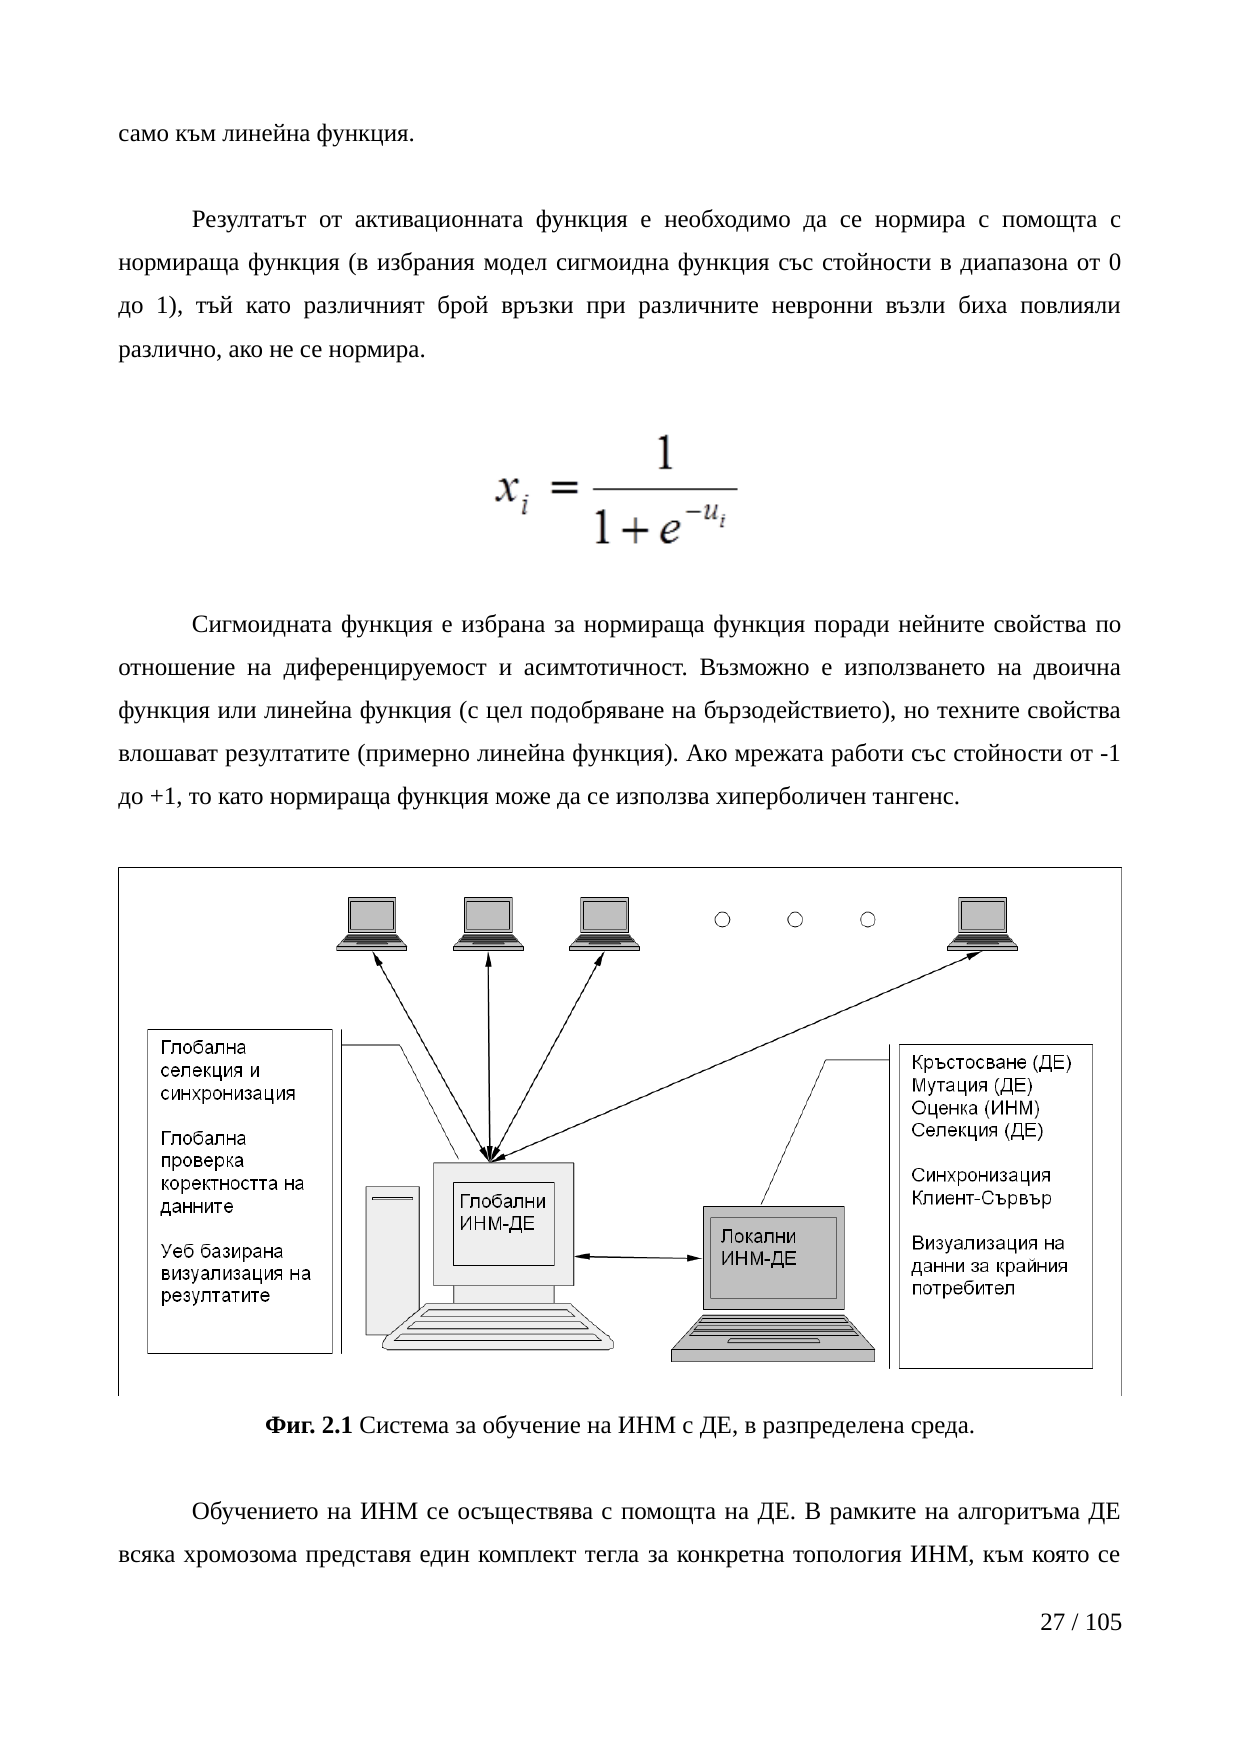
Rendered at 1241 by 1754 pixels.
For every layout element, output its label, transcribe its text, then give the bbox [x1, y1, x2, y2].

text Обучението на ИНМ се осъществява с помощта на ДЕ. В рамките на алгоритъма ДЕ всяка хромозома представя един комплект тегла за конкретна топология ИНМ, към която се [118, 1496, 1122, 1568]
text Резултатът от активационната функция е необходимо да се нормира с помощта с нормираща функция (в избрания модел сигмоидна функция със стойности в диапазона от 0 до 1), тъй като различният брой връзки при различните невронни възли биха повлияли различно, ако не се нормира. [118, 204, 1122, 362]
text само към линейна функция. [118, 118, 1122, 147]
text Фиг. 2.1 Система за обучение на ИНМ с ДЕ, в разпределена среда. [118, 1396, 1122, 1439]
text Сигмоидната функция е избрана за нормираща функция поради нейните свойства по отношение на диференцируемост и асимтотичност. Възможно е използването на двоична функция или линейна функция (с цел подобряване на бързодействието), но техните свойства влошават резултатите (примерно линейна функция). Ако мрежата работи със стойности от -1 до +1, то като нормираща функция може да се използва хиперболичен тангенс. [118, 609, 1122, 810]
